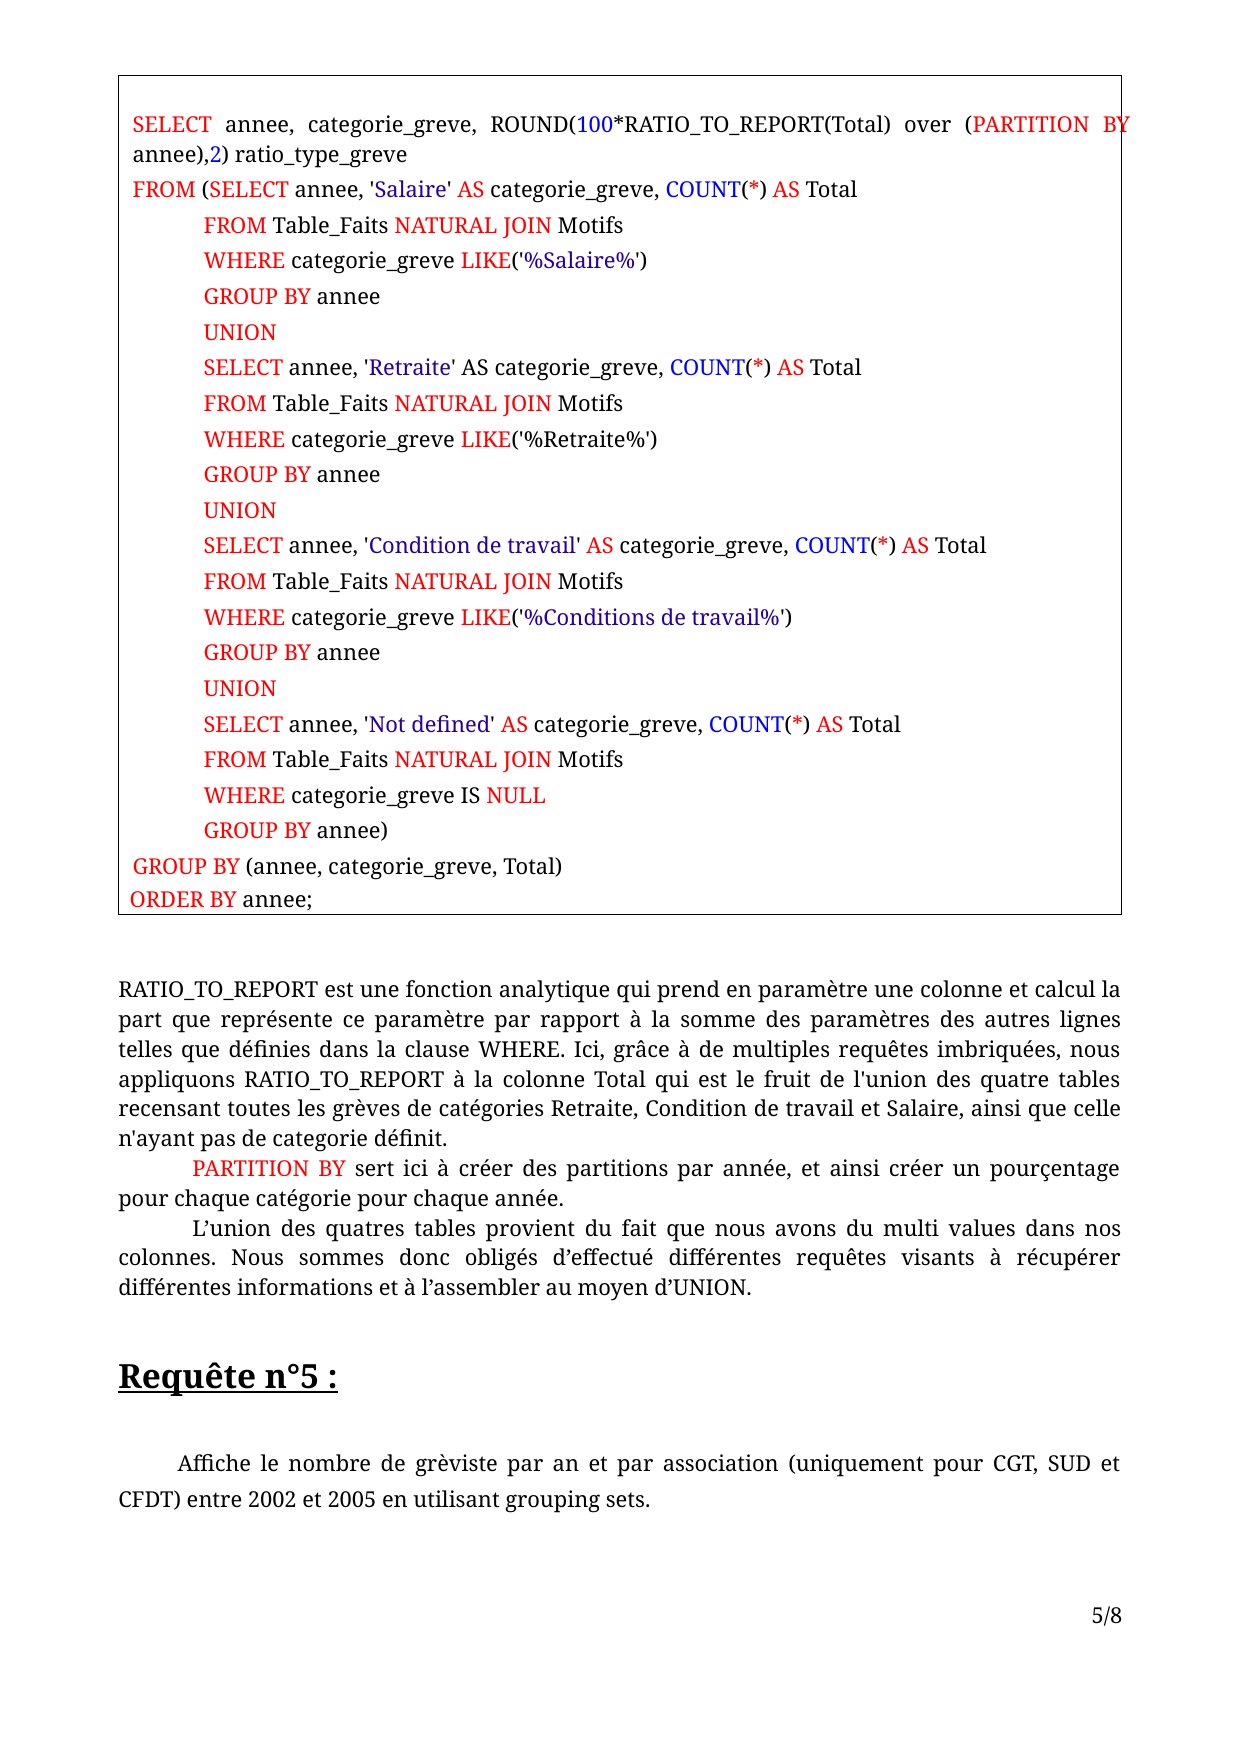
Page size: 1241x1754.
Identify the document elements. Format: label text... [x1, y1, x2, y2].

table_header WHERE categorie_greve LIKE('%Retraite%') [200, 421, 677, 456]
table_header FROM Table_Faits NATURAL JOIN Motifs [200, 563, 663, 599]
table_header FROM Table_Faits NATURAL JOIN Motifs [200, 741, 663, 777]
table_header SELECT annee, 'Retraite' AS categorie_greve, COUNT(*) AS Total [200, 349, 892, 385]
table_header WHERE categorie_greve IS NULL [200, 777, 571, 812]
table_header SELECT annee, categorie_greve, ROUND(100*RATIO_TO_REPORT(Total) over (PARTITION BY annee),2) ratio_type_greve [129, 106, 1121, 171]
subtitle Requête n°5 : [118, 1352, 1122, 1398]
table_header GROUP BY annee [200, 456, 403, 492]
text PARTITION BY sert ici à créer des partitions par année, et ainsi créer un pourçentage pour chaque catégorie pour chaque année. [118, 1153, 1122, 1212]
table_header UNION [200, 670, 299, 706]
table_header GROUP BY annee [200, 278, 403, 314]
table_header GROUP BY (annee, categorie_greve, Total) [129, 848, 581, 884]
table_header GROUP BY annee [200, 634, 403, 670]
table_header WHERE categorie_greve LIKE('%Salaire%') [200, 243, 667, 278]
table_header SELECT annee, 'Not defined' AS categorie_greve, COUNT(*) AS Total [200, 706, 932, 741]
table_header GROUP BY annee) [200, 813, 413, 848]
table_header ORDER BY annee; [119, 76, 1121, 913]
table_header UNION [200, 492, 299, 527]
text RATIO_TO_REPORT est une fonction analytique qui prend en paramètre une colonne et calcul la part que représente ce paramètre par rapport à la somme des paramètres des autres lignes telles que définies dans la clause WHERE. Ici, grâce à de multiples requêtes imbriquées, nous appliquons RATIO_TO_REPORT à la colonne Total qui est le fruit de l'union des quatre tables recensant toutes les grèves de catégories Retraite, Condition de travail et Salaire, ainsi que celle n'ayant pas de categorie définit. [118, 974, 1122, 1153]
table_header FROM Table_Faits NATURAL JOIN Motifs [200, 385, 663, 421]
table_header WHERE categorie_greve LIKE('%Conditions de travail%') [200, 599, 805, 634]
table_header SELECT annee, 'Condition de travail' AS categorie_greve, COUNT(*) AS Total [200, 528, 1011, 563]
table_header UNION [200, 314, 299, 349]
text L’union des quatres tables provient du fait que nous avons du multi values dans nos colonnes. Nous sommes donc obligés d’effectué différentes requêtes visants à récupérer différentes informations et à l’assembler au moyen d’UNION. [118, 1212, 1122, 1302]
table_header FROM Table_Faits NATURAL JOIN Motifs [200, 207, 663, 242]
text Affiche le nombre de grèviste par an et par association (uniquement pour CGT, SUD et CFDT) entre 2002 et 2005 en utilisant grouping sets. [118, 1448, 1122, 1514]
table_header FROM (SELECT annee, 'Salaire' AS categorie_greve, COUNT(*) AS Total [129, 171, 897, 207]
